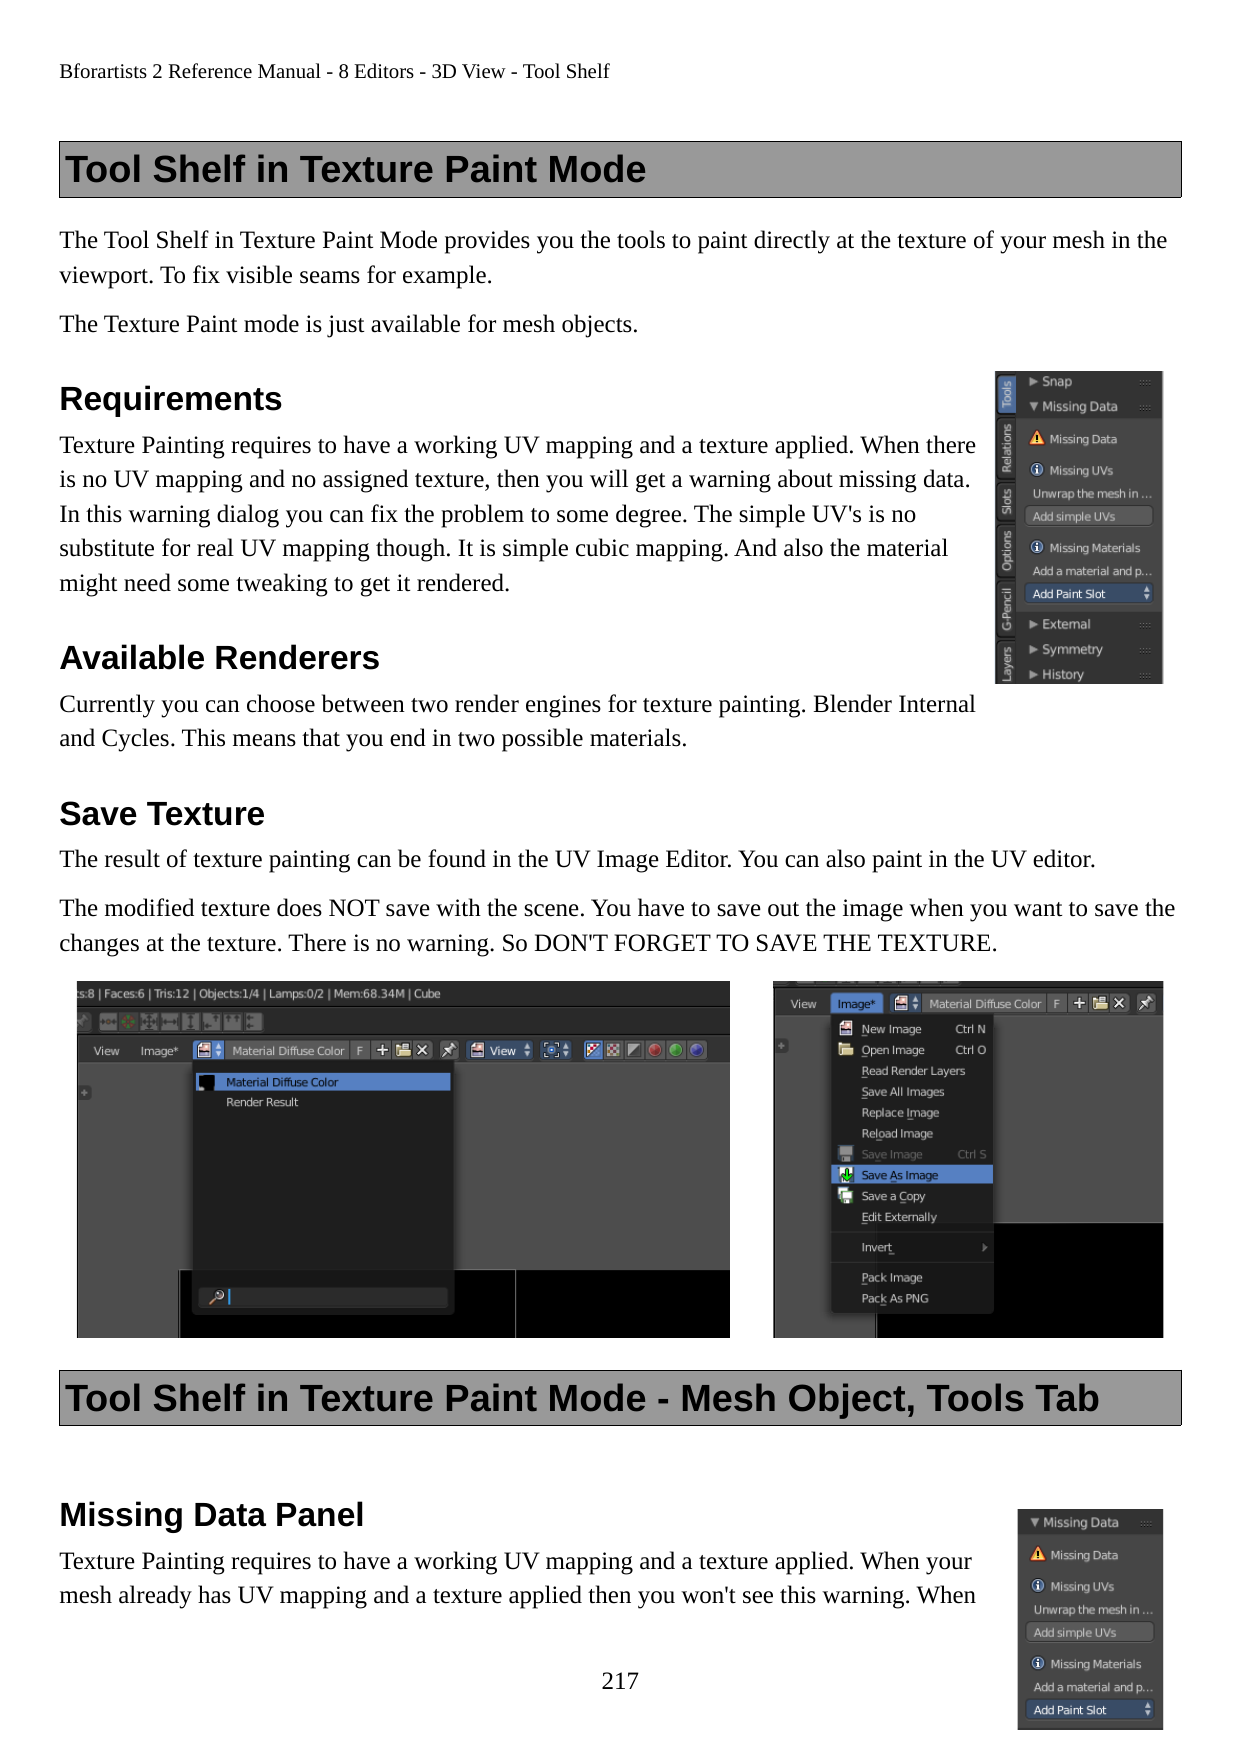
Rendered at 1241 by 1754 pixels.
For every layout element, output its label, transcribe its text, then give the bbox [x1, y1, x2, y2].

subtitle [1164, 638, 1181, 676]
picture [1017, 1509, 1164, 1730]
text Texture Painting requires to have a working UV mapping and a texture applied. When your mesh already has UV mapping and a texture applied then you won't see this warning. When [59, 1546, 1017, 1609]
picture [994, 371, 1164, 684]
text Texture Painting requires to have a working UV mapping and a texture applied. When there is no UV mapping and no assigned texture, then you will get a warning about missing data. In this warning dialog you can fix the problem to some degree. The simple UV's is no substitute for real UV mapping though. It is simple cubic mapping. And also the material might need some tweaking to get it rendered. [59, 430, 994, 597]
subtitle Requirements [59, 379, 994, 417]
text The result of texture painting can be found in the UV Image Editor. You can also paint in the UV editor. [59, 844, 1181, 873]
subtitle Missing Data Panel [59, 1495, 1181, 1533]
text The modified texture does NOT save with the scene. You have to save out the image when you want to save the changes at the texture. There is no warning. So DON'T FORGET TO SAVE THE TEXTURE. [59, 893, 1181, 957]
text The Texture Paint mode is just available for mesh objects. [59, 309, 1181, 338]
table_header Tool Shelf in Texture Paint Mode - Mesh Object, Tools Tab [60, 1371, 1181, 1425]
picture [76, 981, 730, 1338]
text The Tool Shelf in Texture Paint Mode provides you the tools to paint directly at the texture of your mesh in the viewport. To fix visible seams for example. [59, 225, 1181, 289]
picture [773, 981, 1164, 1338]
subtitle Available Renderers [59, 638, 994, 676]
subtitle [1164, 379, 1181, 417]
subtitle Save Texture [59, 793, 1181, 832]
text Currently you can choose between two render engines for texture painting. Blender Internal and Cycles. This means that you end in two possible materials. [59, 689, 1181, 752]
table_header Tool Shelf in Texture Paint Mode [60, 142, 1181, 197]
